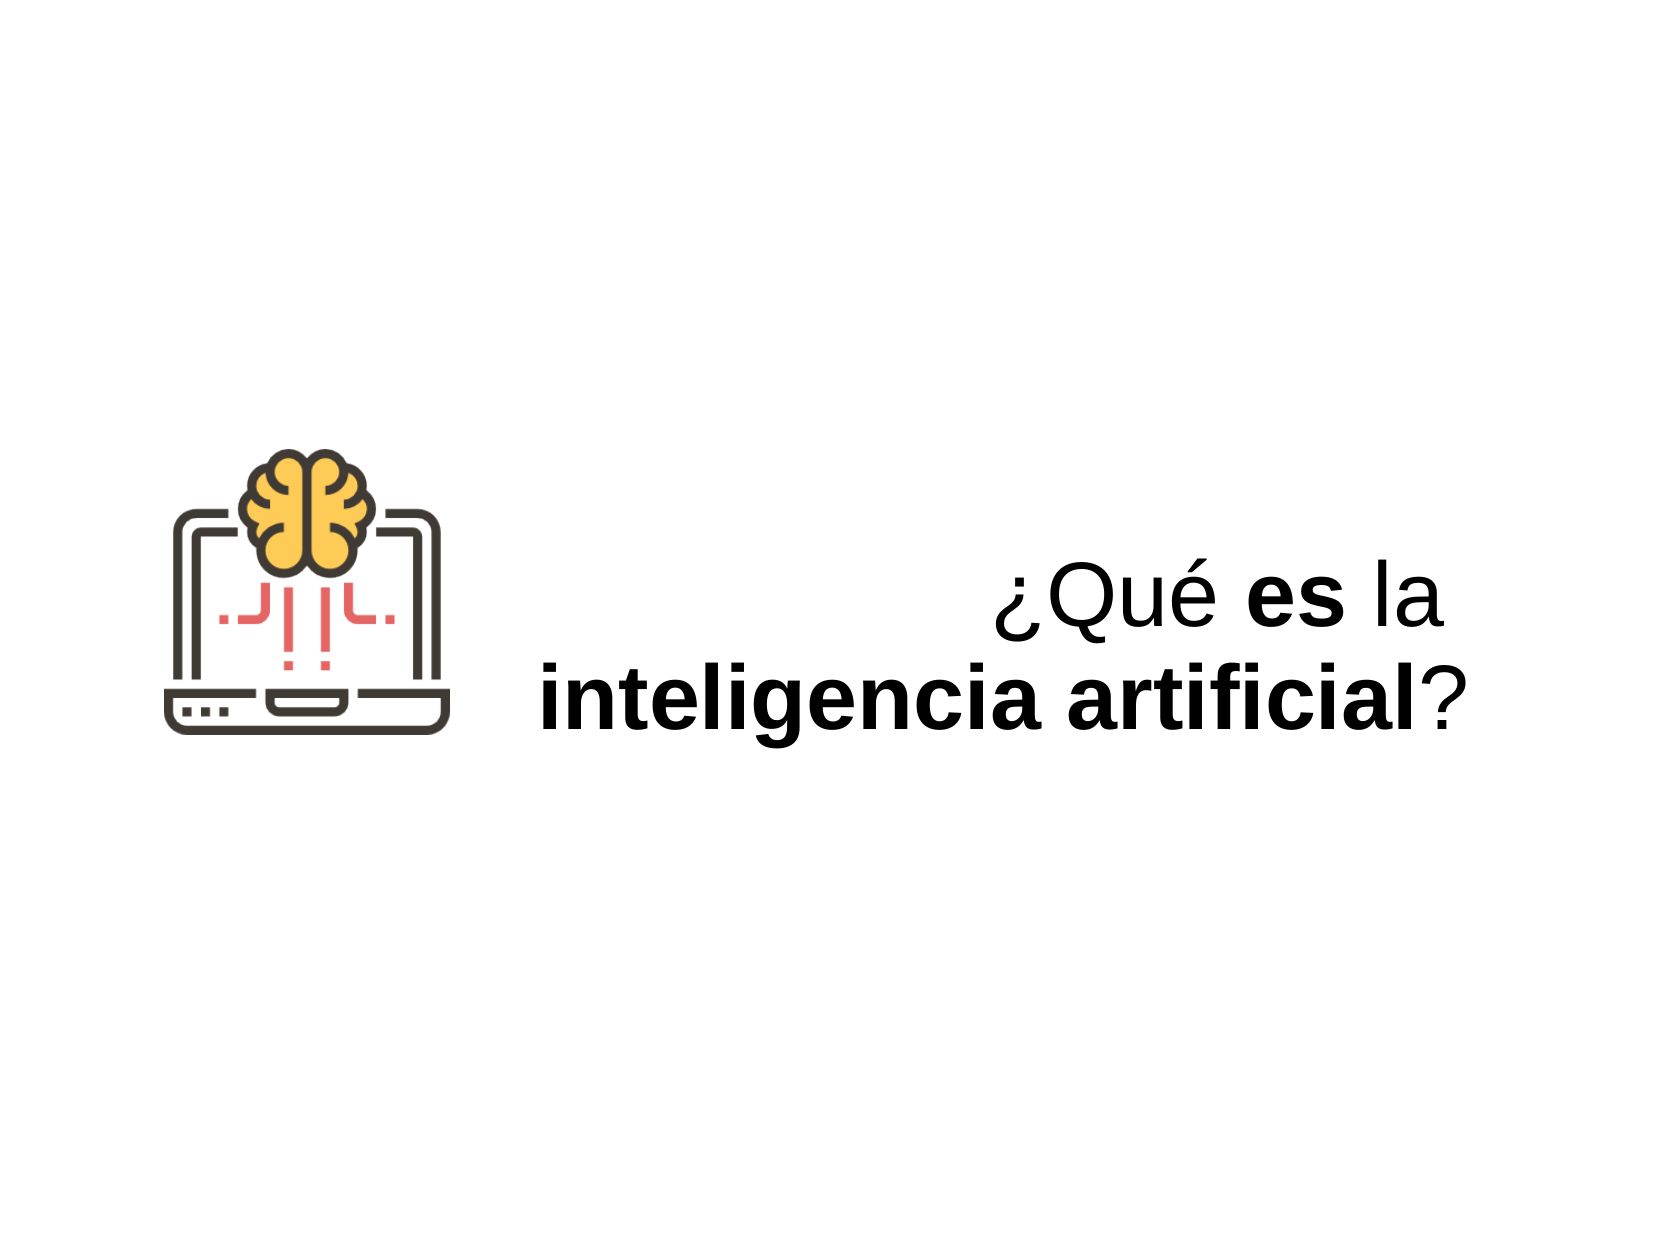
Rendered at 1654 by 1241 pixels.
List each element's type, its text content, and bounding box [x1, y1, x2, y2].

picture [164, 449, 450, 735]
title ¿Qué es la inteligencia artificial? [311, 542, 1470, 750]
